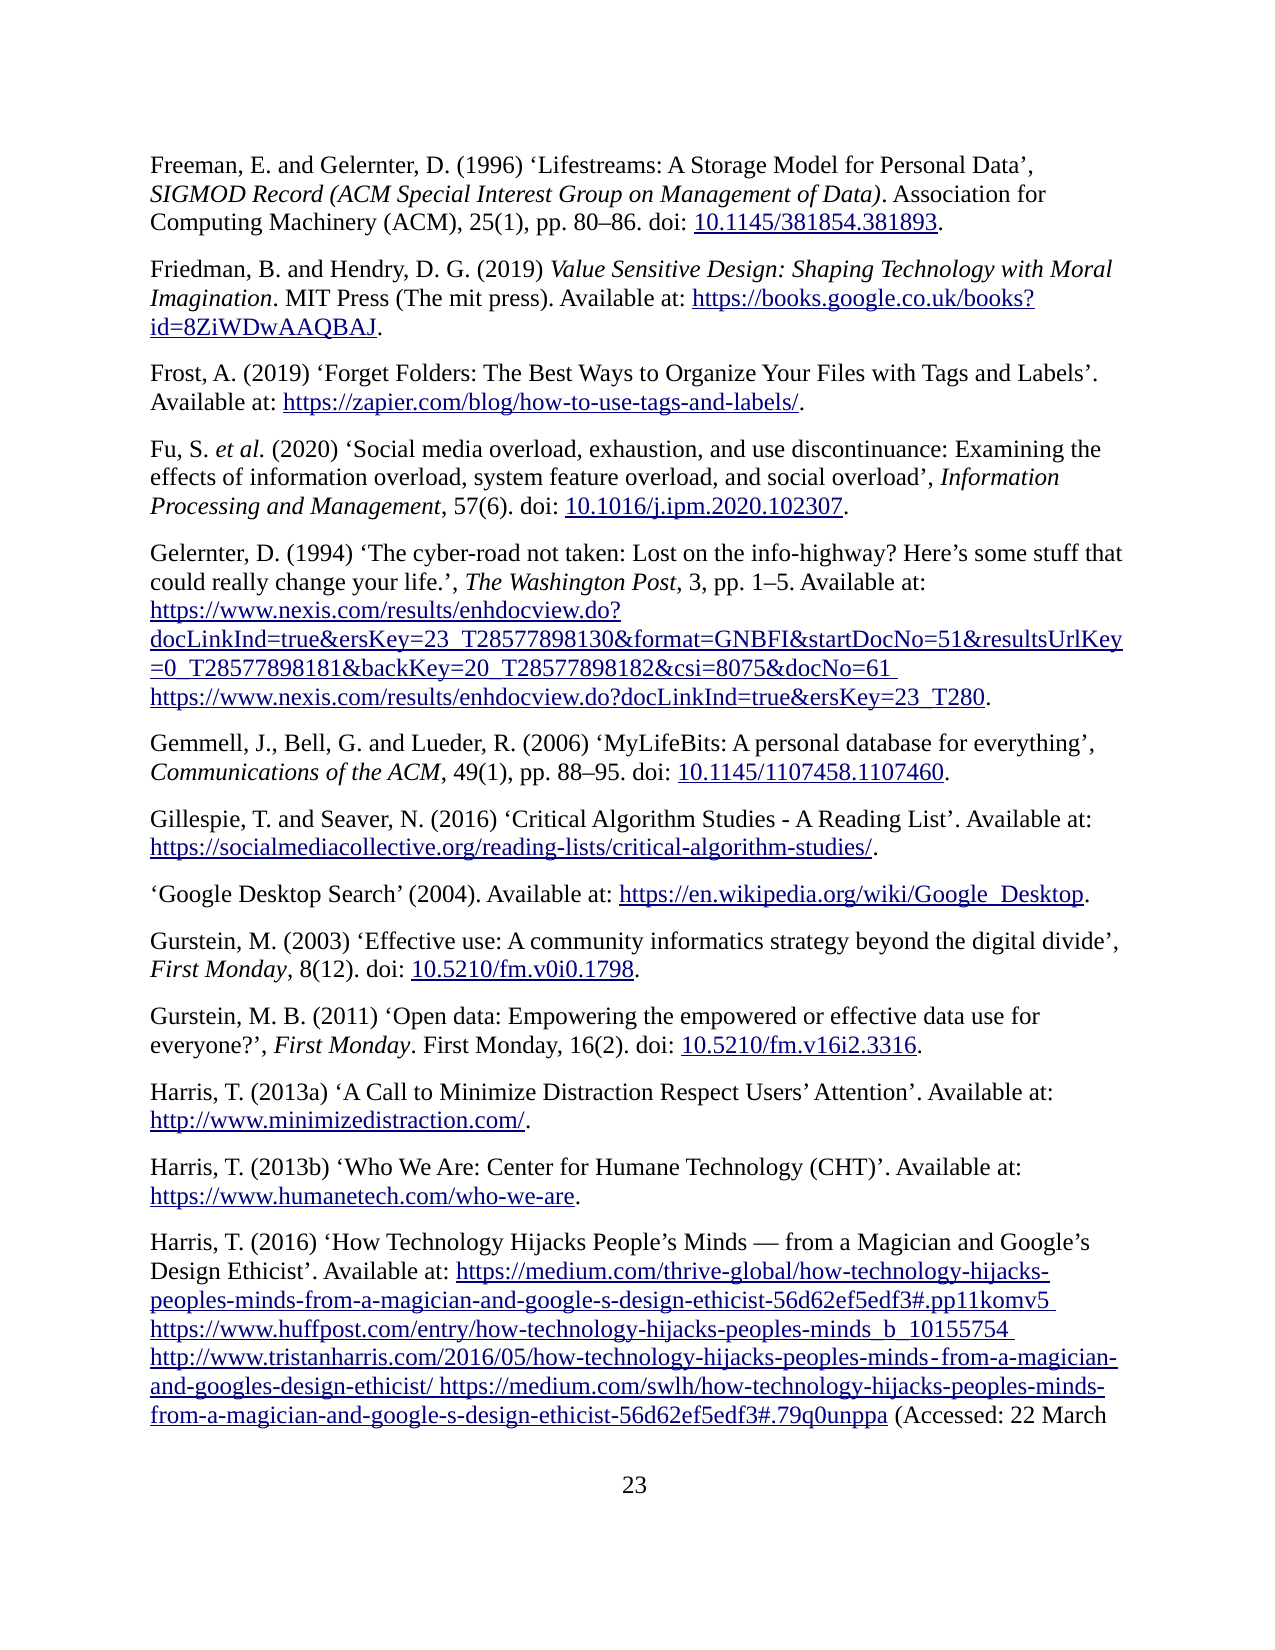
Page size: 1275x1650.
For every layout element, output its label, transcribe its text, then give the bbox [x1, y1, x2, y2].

text Gemmell, J., Bell, G. and Lueder, R. (2006) ‘MyLifeBits: A personal database for everything’, Communications of the ACM, 49(1), pp. 88–95. doi: 10.1145/1107458.1107460. [150, 728, 1125, 786]
text Freeman, E. and Gelernter, D. (1996) ‘Lifestreams: A Storage Model for Personal Data’, SIGMOD Record (ACM Special Interest Group on Management of Data). Association for Computing Machinery (ACM), 25(1), pp. 80–86. doi: 10.1145/381854.381893. [150, 150, 1125, 236]
text Harris, T. (2013a) ‘A Call to Minimize Distraction Respect Users’ Attention’. Available at: http://www.minimizedistraction.com/. [150, 1077, 1125, 1134]
text Friedman, B. and Hendry, D. G. (2019) Value Sensitive Design: Shaping Technology with Moral Imagination. MIT Press (The mit press). Available at: https://books.google.co.uk/books?id=8ZiWDwAAQBAJ. [150, 254, 1125, 340]
text Frost, A. (2019) ‘Forget Folders: The Best Ways to Organize Your Files with Tags and Labels’. Available at: https://zapier.com/blog/how-to-use-tags-and-labels/. [150, 358, 1125, 416]
text Gelernter, D. (1994) ‘The cyber-road not taken: Lost on the info-highway? Here’s some stuff that could really change your life.’, The Washington Post, 3, pp. 1–5. Available at: https://www.nexis.com/results/enhdocview.do?docLinkInd=true&ersKey=23_T28577898130&format=GNBFI&startDocNo=51&resultsUrlKey=0_T28577898181&backKey=20_T28577898182&csi=8075&docNo=61 https://www.nexis.com/results/enhdocview.do?docLinkInd=true&ersKey=23_T280. [150, 538, 1125, 710]
text Gurstein, M. B. (2011) ‘Open data: Empowering the empowered or effective data use for everyone?’, First Monday. First Monday, 16(2). doi: 10.5210/fm.v16i2.3316. [150, 1001, 1125, 1059]
text ‘Google Desktop Search’ (2004). Available at: https://en.wikipedia.org/wiki/Google_Desktop. [150, 879, 1125, 908]
text Harris, T. (2013b) ‘Who We Are: Center for Humane Technology (CHT)’. Available at: https://www.humanetech.com/who-we-are. [150, 1152, 1125, 1209]
text Harris, T. (2016) ‘How Technology Hijacks People’s Minds — from a Magician and Google’s Design Ethicist’. Available at: https://medium.com/thrive-global/how-technology-hijacks-peoples-minds-from-a-magician-and-google-s-design-ethicist-56d62ef5edf3#.pp11komv5 https://www.huffpost.com/entry/how-technology-hijacks-peoples-minds_b_10155754 http://www.tristanharris.com/2016/05/how-technology-hijacks-peoples-minds - from-a-magician-and-googles-design-ethicist/ https://medium.com/swlh/how-technology-hijacks-peoples-minds-from-a-magician-and-google-s-design-ethicist-56d62ef5edf3#.79q0unppa (Accessed: 22 March [150, 1227, 1125, 1429]
text Gillespie, T. and Seaver, N. (2016) ‘Critical Algorithm Studies - A Reading List’. Available at: https://socialmediacollective.org/reading-lists/critical-algorithm-studies/. [150, 804, 1125, 861]
text Gurstein, M. (2003) ‘Effective use: A community informatics strategy beyond the digital divide’, First Monday, 8(12). doi: 10.5210/fm.v0i0.1798. [150, 926, 1125, 983]
text Fu, S. et al. (2020) ‘Social media overload, exhaustion, and use discontinuance: Examining the effects of information overload, system feature overload, and social overload’, Information Processing and Management, 57(6). doi: 10.1016/j.ipm.2020.102307. [150, 434, 1125, 520]
